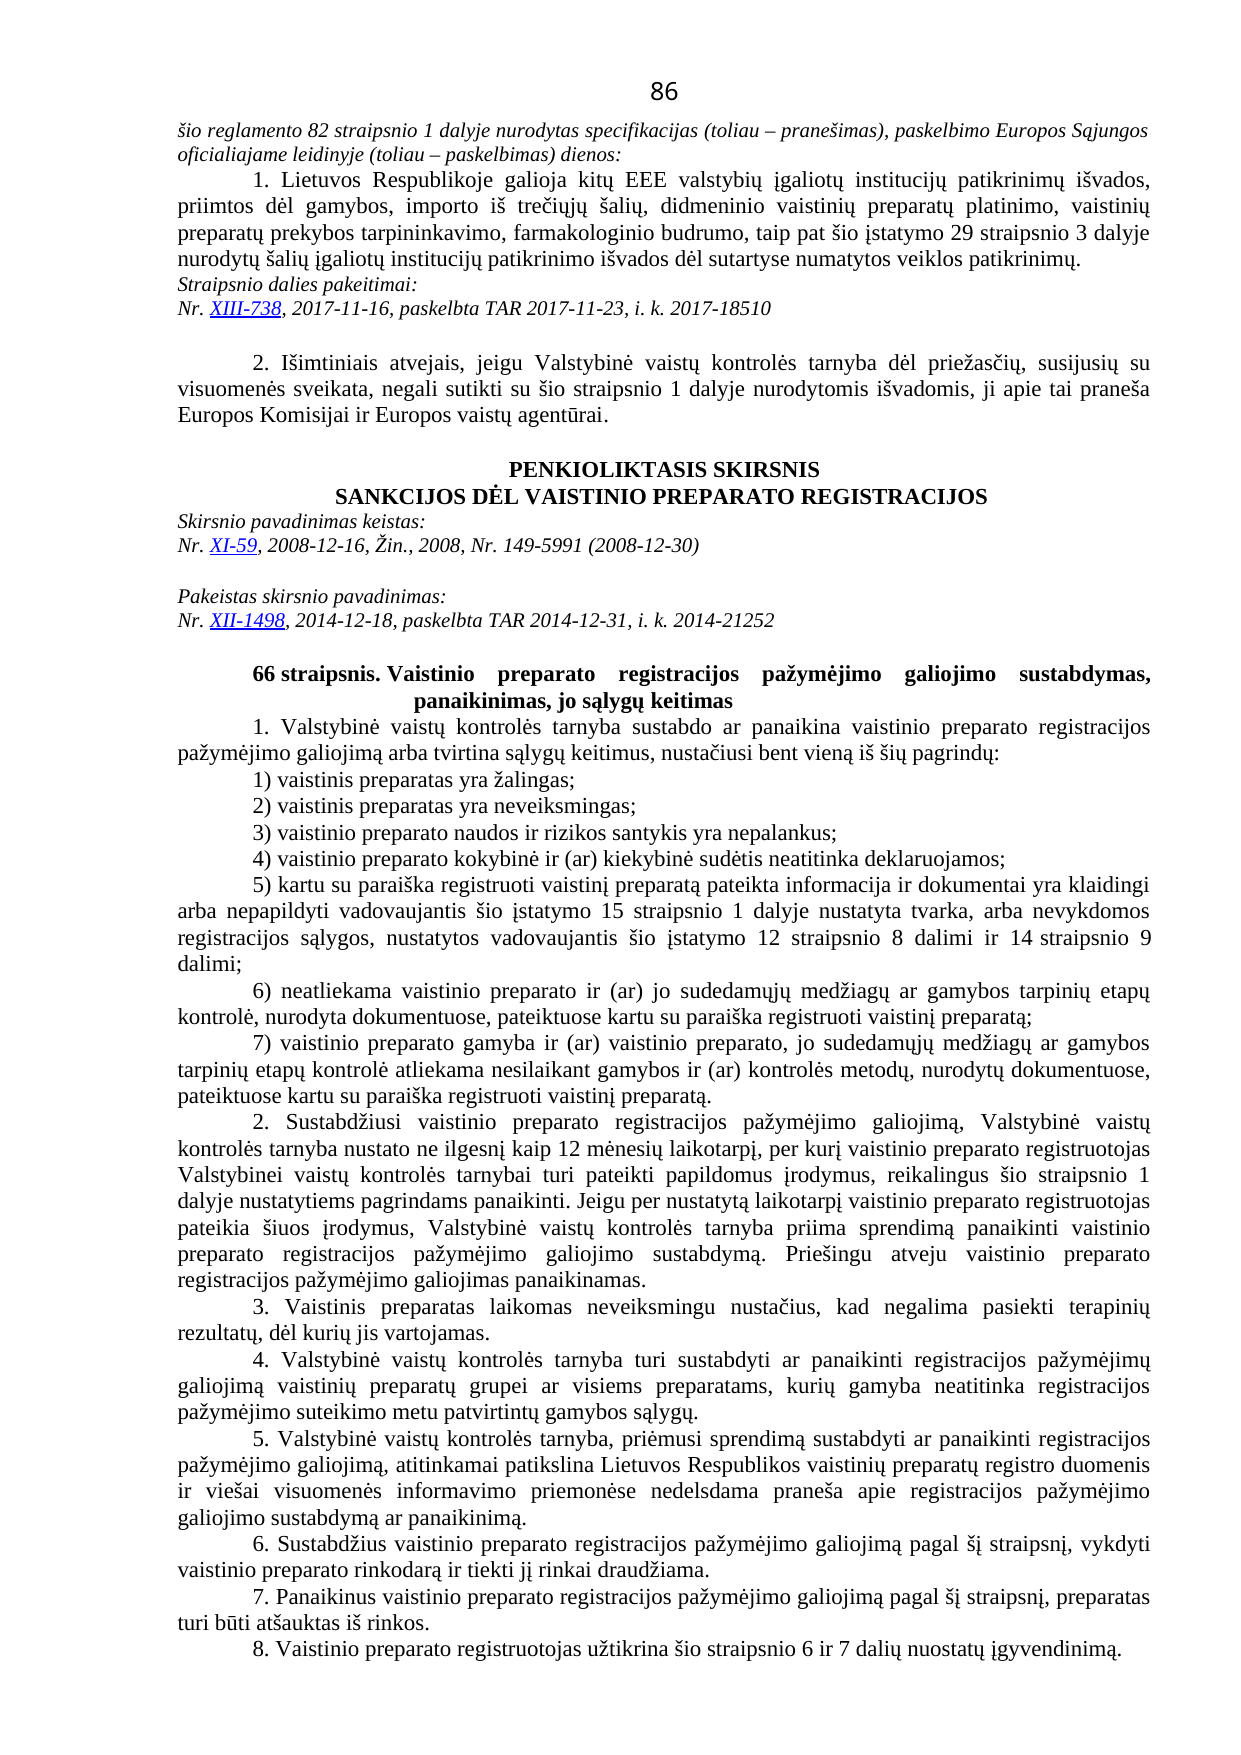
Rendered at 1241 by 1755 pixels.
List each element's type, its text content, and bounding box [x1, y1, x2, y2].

text šio reglamento 82 straipsnio 1 dalyje nurodytas specifikacijas (toliau – pranešimas), paskelbimo Europos Sąjungos oficialiajame leidinyje (toliau – paskelbimas) dienos: [177, 118, 1152, 166]
text 5) kartu su paraiška registruoti vaistinį preparatą pateikta informacija ir dokumentai yra klaidingi arba nepapildyti vadovaujantis šio įstatymo 15 straipsnio 1 dalyje nustatyta tvarka, arba nevykdomos registracijos sąlygos, nustatytos vadovaujantis šio įstatymo 12 straipsnio 8 dalimi ir 14 straipsnio 9 dalimi; [177, 871, 1152, 977]
text 3. Vaistinis preparatas laikomas neveiksmingu nustačius, kad negalima pasiekti terapinių rezultatų, dėl kurių jis vartojamas. [177, 1293, 1152, 1346]
text 66 straipsnis. Vaistinio preparato registracijos pažymėjimo galiojimo sustabdymas, panaikinimas, jo sąlygų keitimas [252, 660, 1152, 713]
text 3) vaistinio preparato naudos ir rizikos santykis yra nepalankus; [177, 818, 1152, 845]
text 4) vaistinio preparato kokybinė ir (ar) kiekybinė sudėtis neatitinka deklaruojamos; [177, 845, 1152, 871]
text 7) vaistinio preparato gamyba ir (ar) vaistinio preparato, jo sudedamųjų medžiagų ar gamybos tarpinių etapų kontrolė atliekama nesilaikant gamybos ir (ar) kontrolės metodų, nurodytų dokumentuose, pateiktuose kartu su paraiška registruoti vaistinį preparatą. [177, 1029, 1152, 1108]
text 6. Sustabdžius vaistinio preparato registracijos pažymėjimo galiojimą pagal šį straipsnį, vykdyti vaistinio preparato rinkodarą ir tiekti jį rinkai draudžiama. [177, 1530, 1152, 1583]
text 1) vaistinis preparatas yra žalingas; [177, 766, 1152, 792]
text 2) vaistinis preparatas yra neveiksmingas; [177, 792, 1152, 818]
text 8. Vaistinio preparato registruotojas užtikrina šio straipsnio 6 ir 7 dalių nuostatų įgyvendinimą. [177, 1636, 1152, 1662]
text Nr. XII-1498, 2014-12-18, paskelbta TAR 2014-12-31, i. k. 2014-21252 [177, 608, 1152, 632]
text PENKIOLIKTASIS SKIRSNIS [177, 456, 1152, 483]
text SANKCIJOS DĖL VAISTINIO PREPARATO REGISTRACIJOS [177, 483, 1152, 509]
text 2. Išimtiniais atvejais, jeigu Valstybinė vaistų kontrolės tarnyba dėl priežasčių, susijusių su visuomenės sveikata, negali sutikti su šio straipsnio 1 dalyje nurodytomis išvadomis, ji apie tai praneša Europos Komisijai ir Europos vaistų agentūrai. [177, 348, 1152, 428]
text 7. Panaikinus vaistinio preparato registracijos pažymėjimo galiojimą pagal šį straipsnį, preparatas turi būti atšauktas iš rinkos. [177, 1583, 1152, 1636]
text 2. Sustabdžiusi vaistinio preparato registracijos pažymėjimo galiojimą, Valstybinė vaistų kontrolės tarnyba nustato ne ilgesnį kaip 12 mėnesių laikotarpį, per kurį vaistinio preparato registruotojas Valstybinei vaistų kontrolės tarnybai turi pateikti papildomus įrodymus, reikalingus šio straipsnio 1 dalyje nustatytiems pagrindams panaikinti. Jeigu per nustatytą laikotarpį vaistinio preparato registruotojas pateikia šiuos įrodymus, Valstybinė vaistų kontrolės tarnyba priima sprendimą panaikinti vaistinio preparato registracijos pažymėjimo galiojimo sustabdymą. Priešingu atveju vaistinio preparato registracijos pažymėjimo galiojimas panaikinamas. [177, 1108, 1152, 1293]
text 1. Lietuvos Respublikoje galioja kitų EEE valstybių įgaliotų institucijų patikrinimų išvados, priimtos dėl gamybos, importo iš trečiųjų šalių, didmeninio vaistinių preparatų platinimo, vaistinių preparatų prekybos tarpininkavimo, farmakologinio budrumo, taip pat šio įstatymo 29 straipsnio 3 dalyje nurodytų šalių įgaliotų institucijų patikrinimo išvados dėl sutartyse numatytos veiklos patikrinimų. [177, 166, 1152, 272]
text 4. Valstybinė vaistų kontrolės tarnyba turi sustabdyti ar panaikinti registracijos pažymėjimų galiojimą vaistinių preparatų grupei ar visiems preparatams, kurių gamyba neatitinka registracijos pažymėjimo suteikimo metu patvirtintų gamybos sąlygų. [177, 1346, 1152, 1425]
text 1. Valstybinė vaistų kontrolės tarnyba sustabdo ar panaikina vaistinio preparato registracijos pažymėjimo galiojimą arba tvirtina sąlygų keitimus, nustačiusi bent vieną iš šių pagrindų: [177, 713, 1152, 766]
text Nr. XI-59, 2008-12-16, Žin., 2008, Nr. 149-5991 (2008-12-30) [177, 533, 1152, 557]
text Pakeistas skirsnio pavadinimas: [177, 583, 1152, 608]
text 5. Valstybinė vaistų kontrolės tarnyba, priėmusi sprendimą sustabdyti ar panaikinti registracijos pažymėjimo galiojimą, atitinkamai patikslina Lietuvos Respublikos vaistinių preparatų registro duomenis ir viešai visuomenės informavimo priemonėse nedelsdama praneša apie registracijos pažymėjimo galiojimo sustabdymą ar panaikinimą. [177, 1425, 1152, 1530]
text Straipsnio dalies pakeitimai: [177, 272, 1152, 296]
text Skirsnio pavadinimas keistas: [177, 509, 1152, 533]
text Nr. XIII-738, 2017-11-16, paskelbta TAR 2017-11-23, i. k. 2017-18510 [177, 296, 1152, 320]
text 6) neatliekama vaistinio preparato ir (ar) jo sudedamųjų medžiagų ar gamybos tarpinių etapų kontrolė, nurodyta dokumentuose, pateiktuose kartu su paraiška registruoti vaistinį preparatą; [177, 977, 1152, 1029]
